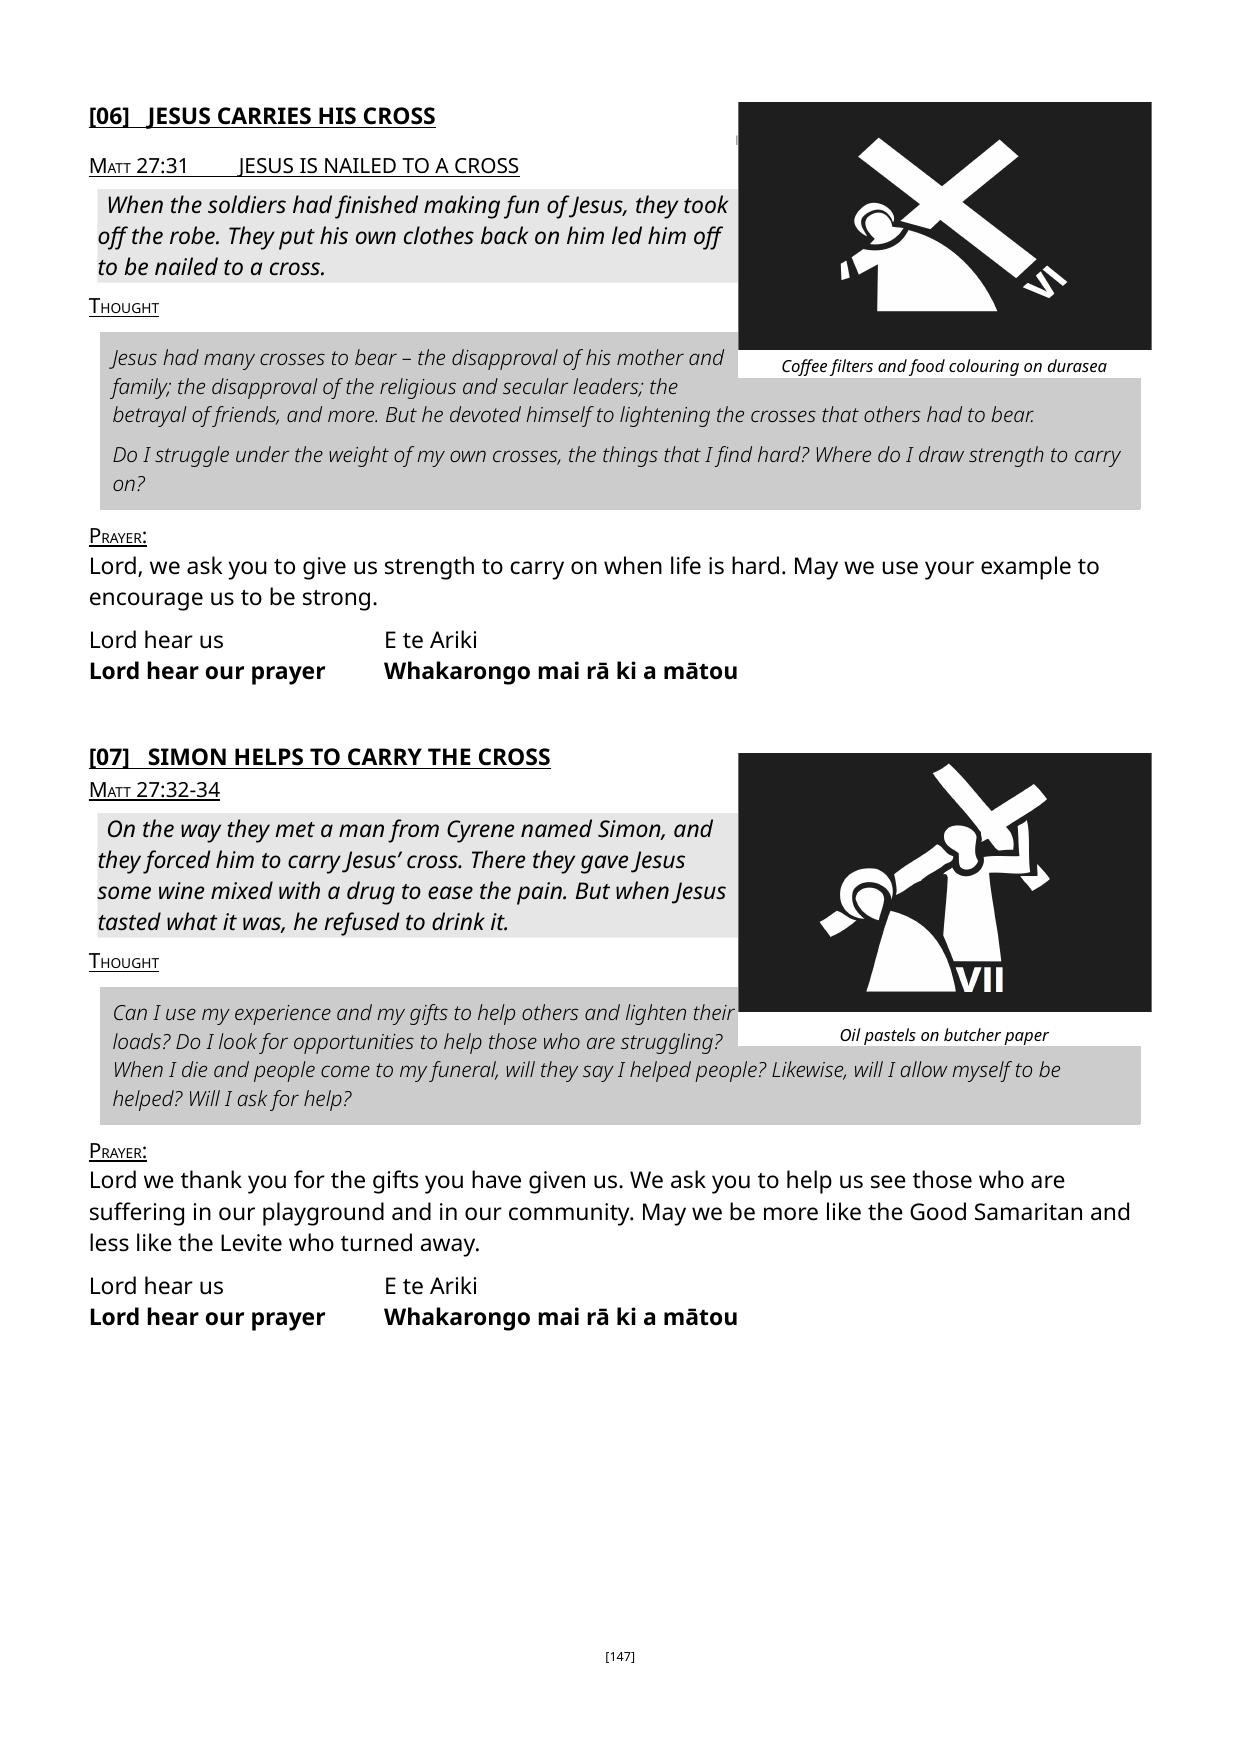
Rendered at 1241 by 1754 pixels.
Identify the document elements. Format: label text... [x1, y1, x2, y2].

text On the way they met a man from Cyrene named Simon, and they forced him to carry Jesus’ cross. There they gave Jesus some wine mixed with a drug to ease the pain. But when Jesus tasted what it was, he refused to drink it. [97, 813, 738, 938]
subtitle Matt 27:32-34 [88, 775, 738, 804]
text l [88, 132, 738, 149]
text When the soldiers had finished making fun of Jesus, they took off the robe. They put his own clothes back on him led him off to be nailed to a cross. [97, 189, 738, 283]
text Oil pastels on butcher paper [738, 1012, 1152, 1046]
text Lord we thank you for the gifts you have given us. We ask you to help us see those who are suffering in our playground and in our community. May we be more like the Good Samaritan and less like the Levite who turned away. [88, 1164, 1152, 1258]
text Lord, we ask you to give us strength to carry on when life is hard. May we use your example to encourage us to be strong. [88, 549, 1152, 612]
text Lord hear us E te Ariki [88, 624, 1152, 655]
subtitle Prayer: [88, 1136, 1152, 1164]
subtitle Matt 27:31 JESUS IS NAILED TO A CROSS [88, 152, 738, 180]
text Lord hear our prayer Whakarongo mai rā ki a mātou [88, 1301, 1152, 1332]
subtitle Thought [88, 291, 738, 320]
subtitle [06] JESUS CARRIES HIS CROSS [88, 90, 1152, 132]
subtitle Thought [88, 946, 738, 975]
picture [738, 102, 1152, 350]
text Can I use my experience and my gifts to help others and lighten their loads? Do I look for opportunities to help those who are struggling? When I die and people come to my funeral, will they say I helped people? Likewise, will I allow myself to be helped? Will I ask for help? [101, 988, 1140, 1124]
text Jesus had many crosses to bear – the disapproval of his mother and family; the disapproval of the religious and secular leaders; the betrayal of friends, and more. But he devoted himself to lightening the crosses that others had to bear. [101, 333, 1140, 429]
subtitle [07] SIMON HELPS TO CARRY THE CROSS [88, 741, 1152, 772]
text Coffee filters and food colouring on durasea [738, 350, 1152, 378]
text Do I struggle under the weight of my own crosses, the things that I find hard? Where do I draw strength to carry on? [101, 429, 1140, 509]
text Lord hear us E te Ariki [88, 1270, 1152, 1301]
subtitle Prayer: [88, 521, 1152, 549]
text Lord hear our prayer Whakarongo mai rā ki a mātou [88, 655, 1152, 686]
picture [738, 753, 1152, 1012]
